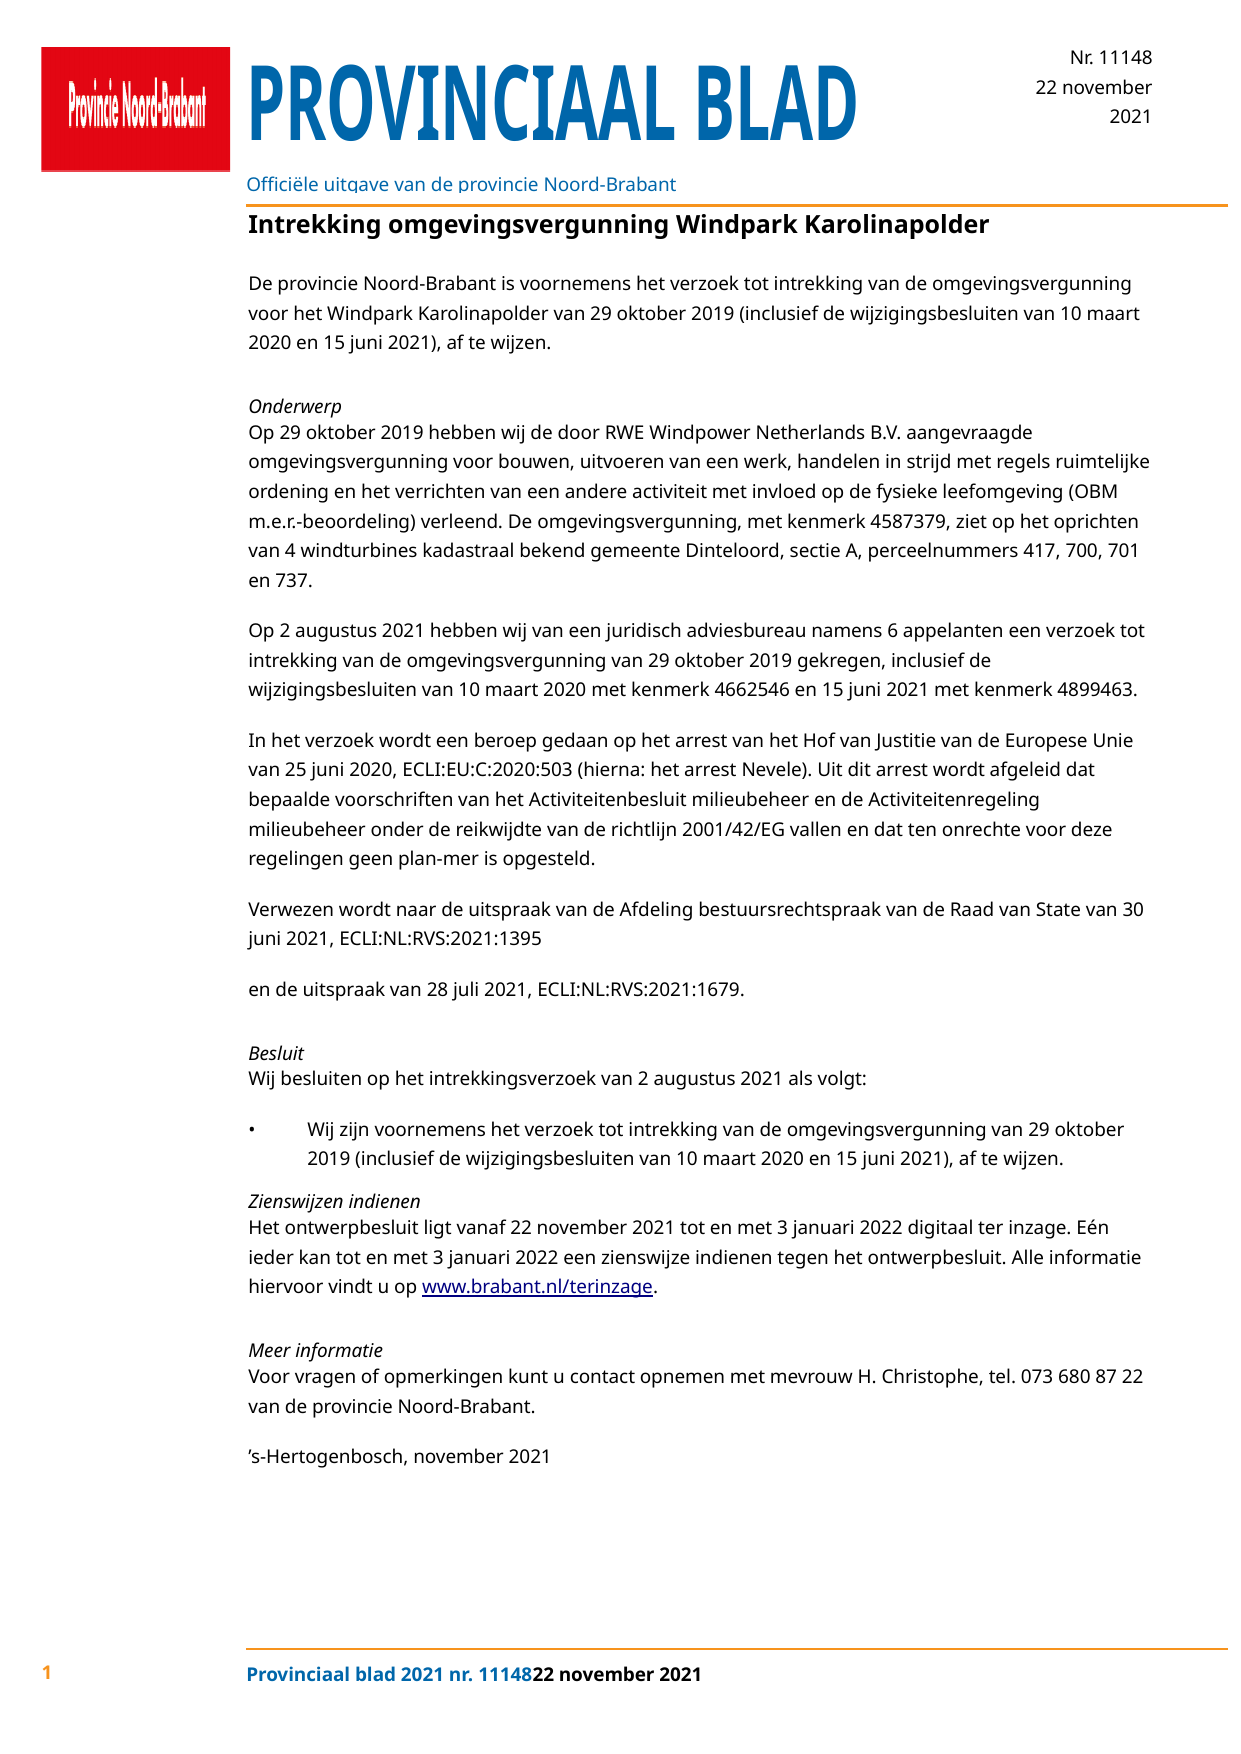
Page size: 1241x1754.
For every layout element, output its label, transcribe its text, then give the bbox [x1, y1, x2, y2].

text Intrekking omgevingsvergunning Windpark Karolinapolder [248, 207, 1152, 241]
text Het ontwerpbesluit ligt vanaf 22 november 2021 tot en met 3 januari 2022 digitaal ter inzage. Eén ieder kan tot en met 3 januari 2022 een zienswijze indienen tegen het ontwerpbesluit. Alle informatie hiervoor vindt u op www.brabant.nl/terinzage. [248, 1214, 1152, 1299]
text Verwezen wordt naar de uitspraak van de Afdeling bestuursrechtspraak van de Raad van State van 30 juni 2021, ECLI:NL:RVS:2021:1395 [248, 896, 1152, 951]
text Op 29 oktober 2019 hebben wij de door RWE Windpower Netherlands B.V. aangevraagde omgevingsvergunning voor bouwen, uitvoeren van een werk, handelen in strijd met regels ruimtelijke ordening en het verrichten van een andere activiteit met invloed op de fysieke leefomgeving (OBM m.e.r.-beoordeling) verleend. De omgevingsvergunning, met kenmerk 4587379, ziet op het oprichten van 4 windturbines kadastraal bekend gemeente Dinteloord, sectie A, perceelnummers 417, 700, 701 en 737. [248, 419, 1152, 593]
text In het verzoek wordt een beroep gedaan op het arrest van het Hof van Justitie van de Europese Unie van 25 juni 2020, ECLI:EU:C:2020:503 (hierna: het arrest Nevele). Uit dit arrest wordt afgeleid dat bepaalde voorschriften van het Activiteitenbesluit milieubeheer en de Activiteitenregeling milieubeheer onder de reikwijdte van de richtlijn 2001/42/EG vallen en dat ten onrechte voor deze regelingen geen plan-mer is opgesteld. [248, 727, 1152, 871]
text Onderwerp [248, 393, 1152, 419]
text Meer informatie [248, 1337, 1152, 1363]
list Wij zijn voornemens het verzoek tot intrekking van de omgevingsvergunning van 29 oktober 2019 (inclusief de wijzigingsbesluiten van 10 maart 2020 en 15 juni 2021), af te wijzen. [248, 1116, 1152, 1171]
text en de uitspraak van 28 juli 2021, ECLI:NL:RVS:2021:1679. [248, 976, 1152, 1002]
text Op 2 augustus 2021 hebben wij van een juridisch adviesbureau namens 6 appelanten een verzoek tot intrekking van de omgevingsvergunning van 29 oktober 2019 gekregen, inclusief de wijzigingsbesluiten van 10 maart 2020 met kenmerk 4662546 en 15 juni 2021 met kenmerk 4899463. [248, 617, 1152, 702]
text Voor vragen of opmerkingen kunt u contact opnemen met mevrouw H. Christophe, tel. 073 680 87 22 van de provincie Noord-Brabant. [248, 1363, 1152, 1418]
text Zienswijzen indienen [248, 1189, 1152, 1214]
text De provincie Noord-Brabant is voornemens het verzoek tot intrekking van de omgevingsvergunning voor het Windpark Karolinapolder van 29 oktober 2019 (inclusief de wijzigingsbesluiten van 10 maart 2020 en 15 juni 2021), af te wijzen. [248, 270, 1152, 355]
picture [41, 47, 231, 172]
text ’s-Hertogenbosch, november 2021 [248, 1443, 1152, 1469]
text Wij besluiten op het intrekkingsverzoek van 2 augustus 2021 als volgt: [248, 1066, 1152, 1091]
text Besluit [248, 1040, 1152, 1066]
